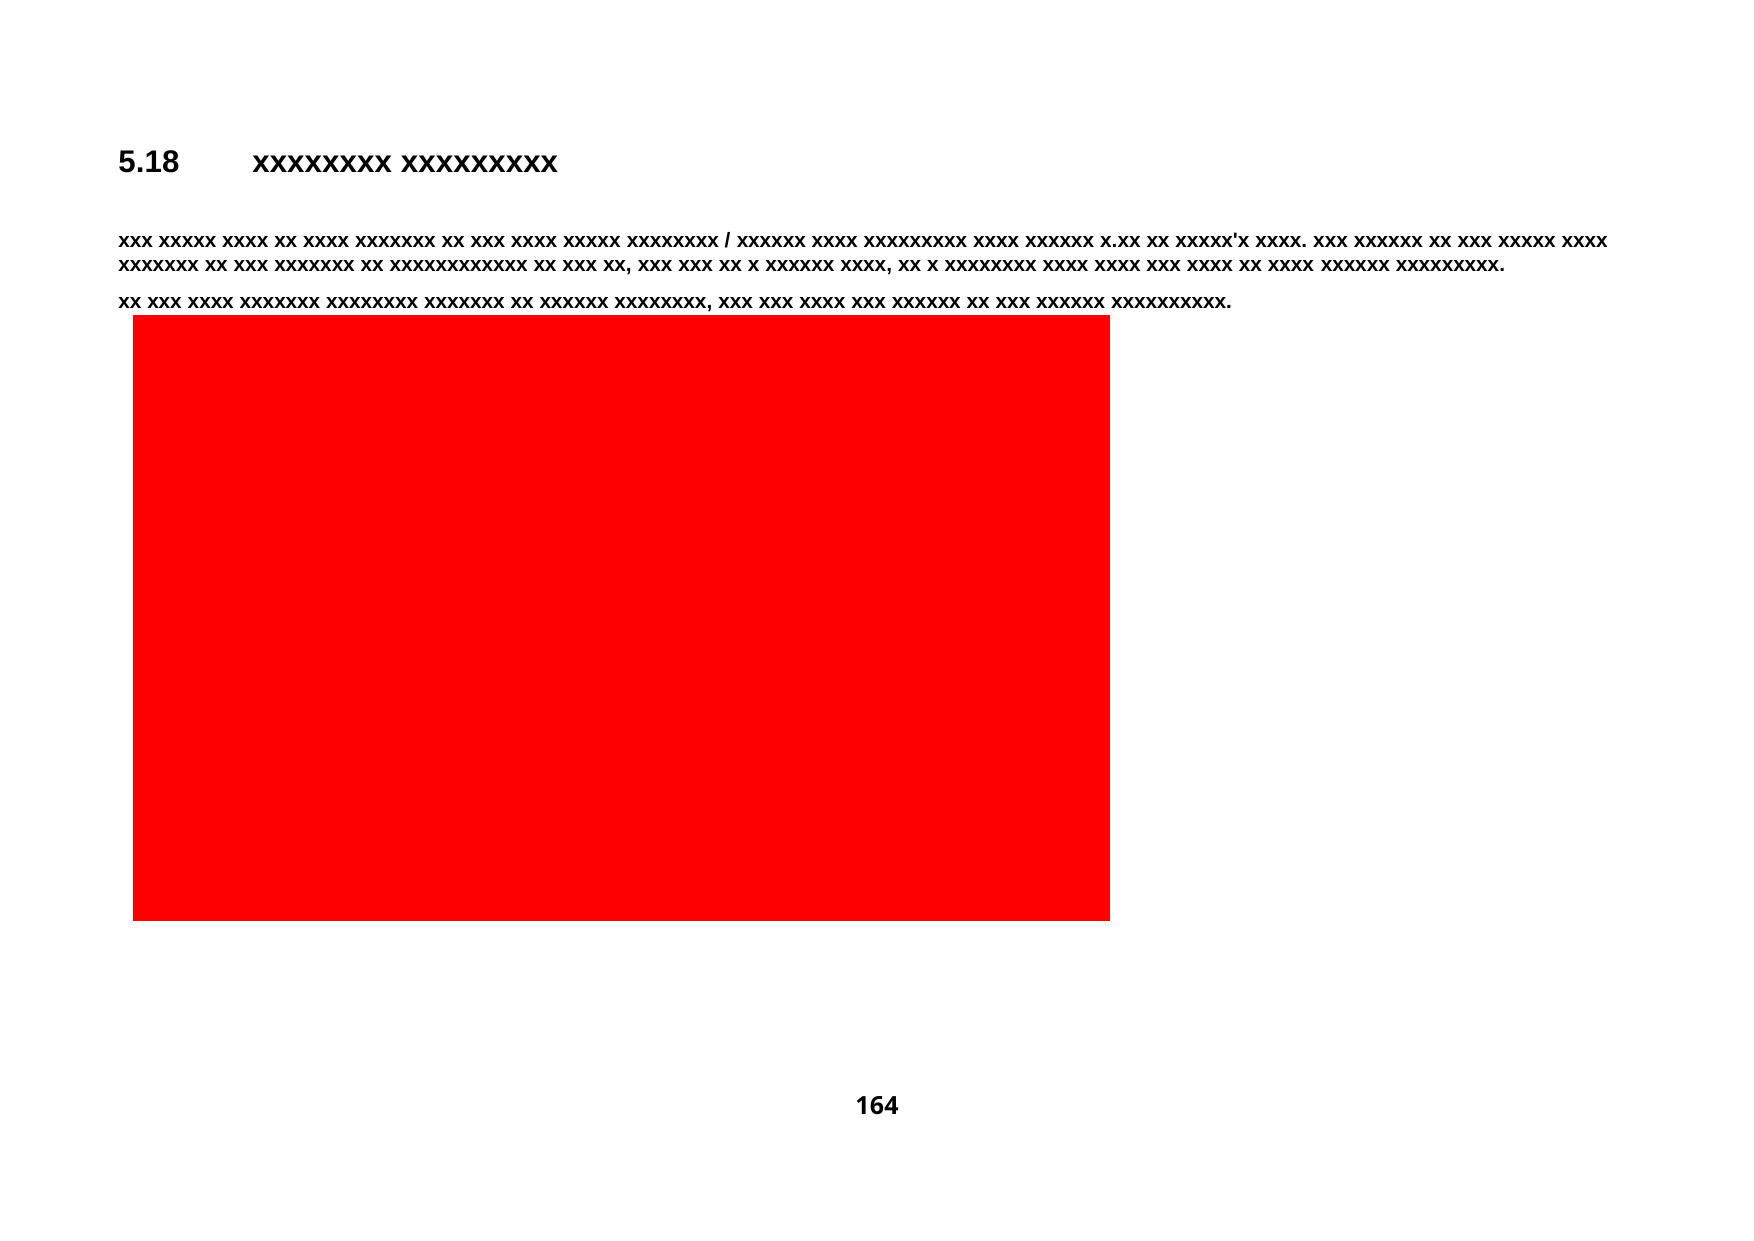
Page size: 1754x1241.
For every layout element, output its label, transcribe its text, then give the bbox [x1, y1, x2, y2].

text xx xxx xxxx xxxxxxx xxxxxxxx xxxxxxx xx xxxxxx xxxxxxxx, xxx xxx xxxx xxx xxxxxx xx xxx xxxxxx xxxxxxxxxx. [118, 289, 1636, 313]
subtitle xxxxxxxx xxxxxxxxx [118, 143, 1636, 179]
text xxx xxxxx xxxx xx xxxx xxxxxxx xx xxx xxxx xxxxx xxxxxxxx / xxxxxx xxxx xxxxxxxxx xxxx xxxxxx x.xx xx xxxxx'x xxxx. xxx xxxxxx xx xxx xxxxx xxxx xxxxxxx xx xxx xxxxxxx xx xxxxxxxxxxxx xx xxx xx, xxx xxx xx x xxxxxx xxxx, xx x xxxxxxxx xxxx xxxx xxx xxxx xx xxxx xxxxxx xxxxxxxxx. [118, 228, 1636, 276]
picture [133, 315, 1110, 921]
